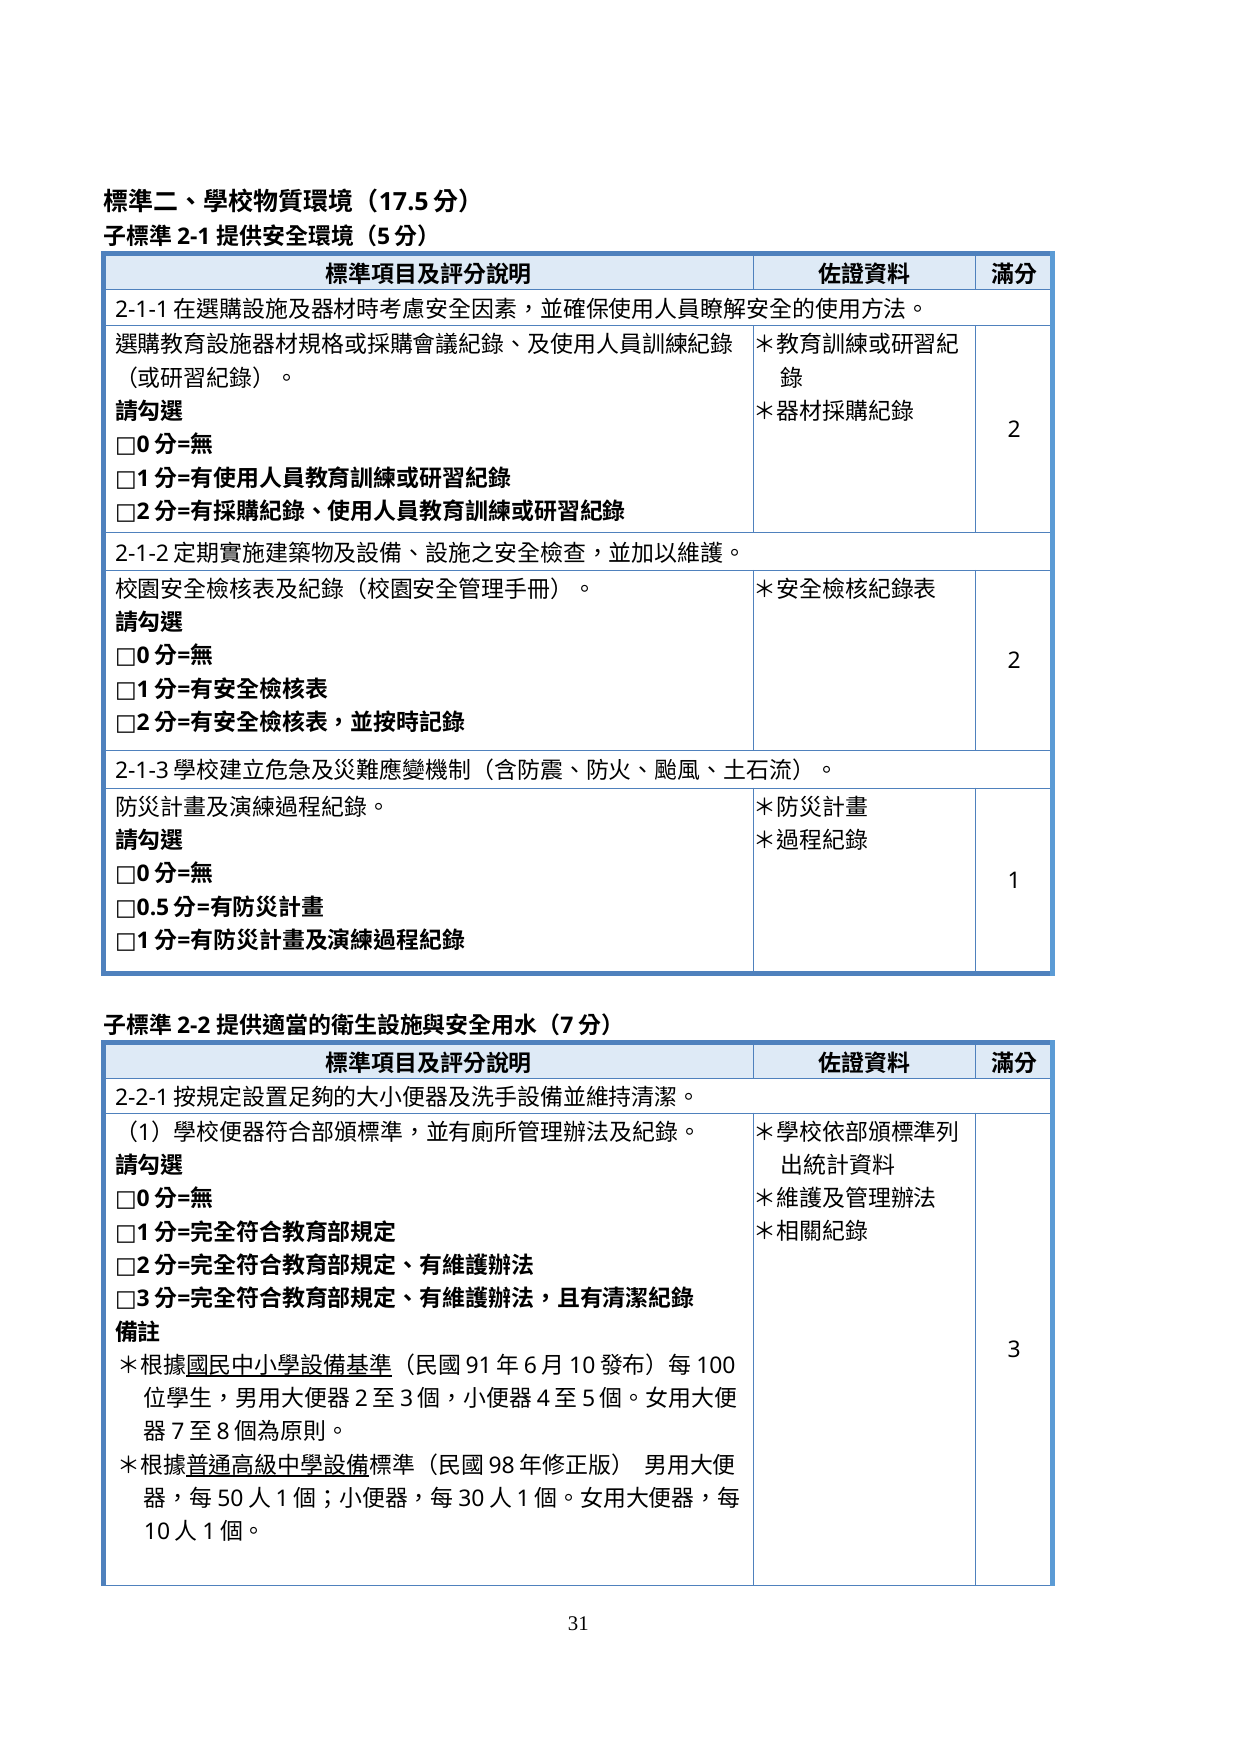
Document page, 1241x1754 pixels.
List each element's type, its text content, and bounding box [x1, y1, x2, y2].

table_cell 3 [976, 1114, 1050, 1584]
table_cell 2 [976, 326, 1050, 532]
text 子標準2-1 提供安全環境（5分） [103, 217, 1053, 251]
table_cell （1）學校便器符合部頒標準，並有廁所管理辦法及紀錄。 請勾選 □0分=無 □1分=完全符合教育部規定 □2分=完全符合教育部規定、有維護辦法 □3分=完全符合教育部規定、有維護辦法，且有清潔紀錄 備註 ＊根據國民中小學設備基準（民國91年6月10發布）每100位學生，男用大便器2至3個，小便器4至5個。女用大便器7至8個為原則。 ＊根據普通高級中學設備標準（民國98年修正版） 男用大便器，每50人1個；小便器，每30人1個。女用大便器，每10人1個。 [106, 1114, 753, 1584]
text 子標準2-2 提供適當的衛生設施與安全用水（7分） [103, 1007, 1053, 1040]
table_cell 2-1-2定期實施建築物及設備、設施之安全檢查，並加以維護。 [106, 533, 1050, 570]
table_header 佐證資料 [754, 256, 975, 289]
table_cell 2 [976, 571, 1050, 749]
table_cell ＊學校依部頒標準列出統計資料 ＊維護及管理辦法 ＊相關紀錄 [754, 1114, 975, 1584]
table_cell ＊防災計畫 ＊過程紀錄 [754, 789, 975, 971]
table_header 標準項目及評分說明 [106, 256, 753, 289]
table_cell 選購教育設施器材規格或採購會議紀錄、及使用人員訓練紀錄（或研習紀錄）。 請勾選 □0分=無 □1分=有使用人員教育訓練或研習紀錄 □2分=有採購紀錄、使用人員教育訓練或研習紀錄 [106, 326, 753, 532]
table_cell ＊安全檢核紀錄表 [754, 571, 975, 749]
table_cell 1 [976, 789, 1050, 971]
table_cell 2-1-3學校建立危急及災難應變機制（含防震、防火、颱風、土石流）。 [106, 751, 1050, 787]
table_cell 2-1-1在選購設施及器材時考慮安全因素，並確保使用人員瞭解安全的使用方法。 [106, 290, 1050, 325]
table_cell 2-2-1按規定設置足夠的大小便器及洗手設備並維持清潔。 [106, 1079, 1050, 1112]
table_cell ＊教育訓練或研習紀錄 ＊器材採購紀錄 [754, 326, 975, 532]
table_header 滿分 [976, 256, 1050, 289]
table_header 佐證資料 [754, 1045, 975, 1078]
text 標準二、學校物質環境（17.5分） [103, 181, 1053, 217]
table_cell 校園安全檢核表及紀錄（校園安全管理手冊）。 請勾選 □0分=無 □1分=有安全檢核表 □2分=有安全檢核表，並按時記錄 [106, 571, 753, 749]
table_header 滿分 [976, 1045, 1050, 1078]
table_header 標準項目及評分說明 [106, 1045, 753, 1078]
table_cell 防災計畫及演練過程紀錄。 請勾選 □0分=無 □0.5分=有防災計畫 □1分=有防災計畫及演練過程紀錄 [106, 789, 753, 971]
